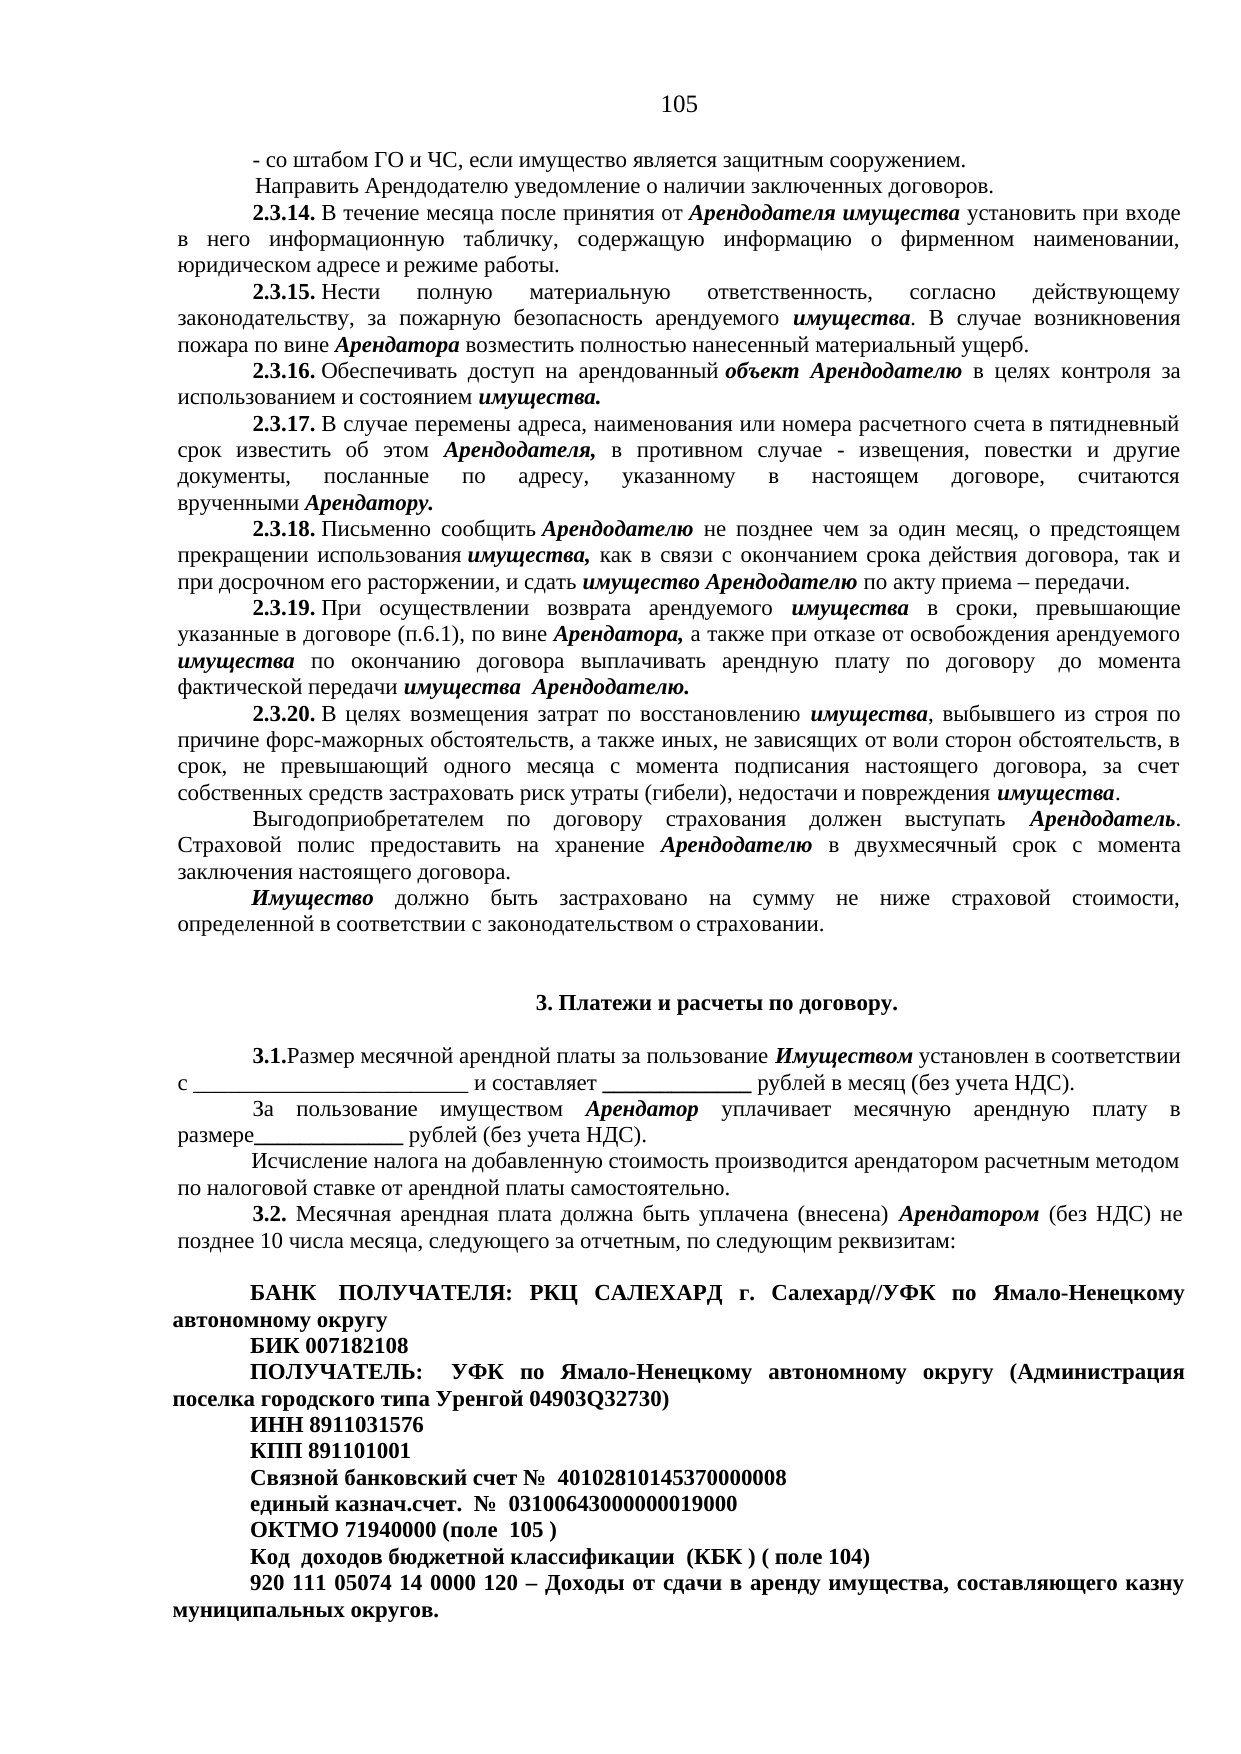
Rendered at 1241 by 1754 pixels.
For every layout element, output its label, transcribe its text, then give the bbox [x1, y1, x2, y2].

text 2.3.14. В течение месяца после принятия от Арендодателя имущества установить при входе в него информационную табличку, содержащую информацию о фирменном наименовании, юридическом адресе и режиме работы. [177, 199, 1181, 278]
text За пользование имуществом Арендатор уплачивает месячную арендную плату в размере_____________ рублей (без учета НДС). [177, 1095, 1181, 1148]
text ОКТМО 71940000 (поле 105 ) [172, 1517, 1186, 1543]
text Имущество должно быть застраховано на сумму не ниже страховой стоимости, определенной в соответствии с законодательством о страховании. [177, 884, 1181, 937]
text 2.3.15. Нести полную материальную ответственность, согласно действующему законодательству, за пожарную безопасность арендуемого имущества. В случае возникновения пожара по вине Арендатора возместить полностью нанесенный материальный ущерб. [177, 278, 1181, 357]
text Код доходов бюджетной классификации (КБК ) ( поле 104) [172, 1543, 1186, 1569]
text КПП 891101001 [172, 1437, 1186, 1464]
text 2.3.19. При осуществлении возврата арендуемого имущества в сроки, превышающие указанные в договоре (п.6.1), по вине Арендатора, а также при отказе от освобождения арендуемого имущества по окончанию договора выплачивать арендную плату по договору до момента фактической передачи имущества Арендодателю. [177, 594, 1181, 699]
text 3. Платежи и расчеты по договору. [177, 989, 1181, 1016]
text 2.3.18. Письменно сообщить Арендодателю не позднее чем за один месяц, о предстоящем прекращении использования имущества, как в связи с окончанием срока действия договора, так и при досрочном его расторжении, и сдать имущество Арендодателю по акту приема – передачи. [177, 515, 1181, 594]
text Связной банковский счет № 40102810145370000008 [172, 1464, 1186, 1490]
text ПОЛУЧАТЕЛЬ: УФК по Ямало-Ненецкому автономному округу (Администрация поселка городского типа Уренгой 04903Q32730) [172, 1358, 1186, 1411]
text 2.3.17. В случае перемены адреса, наименования или номера расчетного счета в пятидневный срок известить об этом Арендодателя, в противном случае - извещения, повестки и другие документы, посланные по адресу, указанному в настоящем договоре, считаются врученными Арендатору. [177, 410, 1181, 515]
text Исчисление налога на добавленную стоимость производится арендатором расчетным методом по налоговой ставке от арендной платы самостоятельно. [177, 1148, 1181, 1200]
text БИК 007182108 [172, 1332, 1186, 1358]
text БАНК ПОЛУЧАТЕЛЯ: РКЦ САЛЕХАРД г. Салехард//УФК по Ямало-Ненецкому автономному округу [172, 1279, 1186, 1332]
text 920 111 05074 14 0000 120 – Доходы от сдачи в аренду имущества, составляющего казну муниципальных округов. [172, 1569, 1186, 1622]
text Направить Арендодателю уведомление о наличии заключенных договоров. [177, 172, 1181, 199]
text ИНН 8911031576 [172, 1411, 1186, 1437]
text единый казнач.счет. № 03100643000000019000 [172, 1490, 1186, 1517]
text - со штабом ГО и ЧС, если имущество является защитным сооружением. [177, 146, 1181, 172]
text 3.1.Размер месячной арендной платы за пользование Имуществом установлен в соответствии с ________________________ и составляет _____________ рублей в месяц (без учета НДС). [177, 1042, 1181, 1095]
text Выгодоприобретателем по договору страхования должен выступать Арендодатель. Страховой полис предоставить на хранение Арендодателю в двухмесячный срок с момента заключения настоящего договора. [177, 805, 1181, 884]
text 2.3.20. В целях возмещения затрат по восстановлению имущества, выбывшего из строя по причине форс-мажорных обстоятельств, а также иных, не зависящих от воли сторон обстоятельств, в срок, не превышающий одного месяца с момента подписания настоящего договора, за счет собственных средств застраховать риск утраты (гибели), недостачи и повреждения имущества. [177, 699, 1181, 805]
text 3.2. Месячная арендная плата должна быть уплачена (внесена) Арендатором (без НДС) не позднее 10 числа месяца, следующего за отчетным, по следующим реквизитам: [177, 1200, 1183, 1253]
text 2.3.16. Обеспечивать доступ на арендованный объект Арендодателю в целях контроля за использованием и состоянием имущества. [177, 357, 1181, 410]
